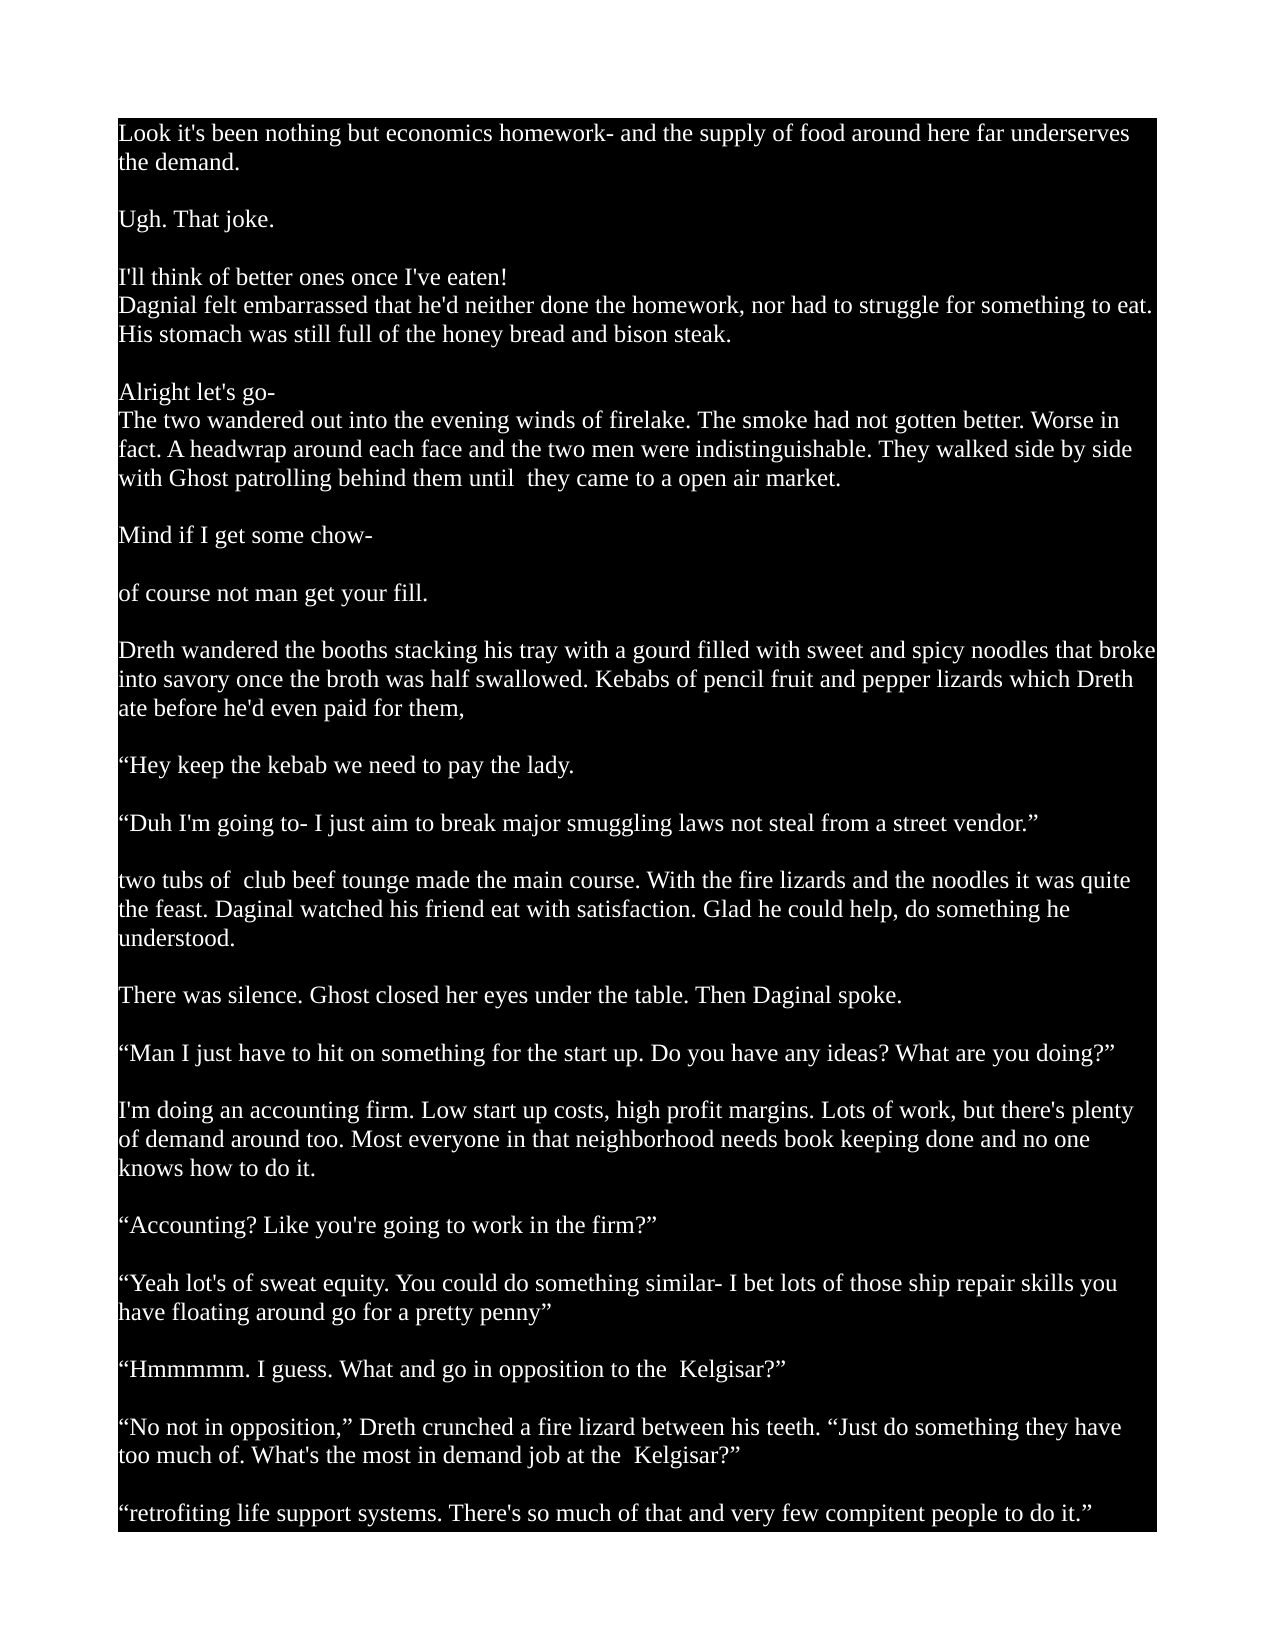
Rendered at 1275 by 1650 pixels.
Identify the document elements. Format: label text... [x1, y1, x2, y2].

text of course not man get your fill. [118, 578, 1157, 607]
text I'm doing an accounting firm. Low start up costs, high profit margins. Lots of work, but there's plenty of demand around too. Most everyone in that neighborhood needs book keeping done and no one knows how to do it. “Accounting? Like you're going to work in the firm?” “Yeah lot's of sweat equity. You could do something similar- I bet lots of those ship repair skills you have floating around go for a pretty penny” “Hmmmmm. I guess. What and go in opposition to the Kelgisar?” “No not in opposition,” Dreth crunched a fire lizard between his teeth. “Just do something they have too much of. What's the most in demand job at the Kelgisar?” “retrofiting life support systems. There's so much of that and very few compitent people to do it.” [118, 1096, 1157, 1527]
text The two wandered out into the evening winds of firelake. The smoke had not gotten better. Worse in fact. A headwrap around each face and the two men were indistinguishable. They walked side by side with Ghost patrolling behind them until they came to a open air market. Mind if I get some chow- [118, 406, 1157, 549]
text There was silence. Ghost closed her eyes under the table. Then Daginal spoke. “Man I just have to hit on something for the start up. Do you have any ideas? What are you doing?” [118, 952, 1157, 1067]
text Look it's been nothing but economics homework- and the supply of food around here far underserves the demand. Ugh. That joke. I'll think of better ones once I've eaten! Dagnial felt embarrassed that he'd neither done the homework, nor had to struggle for something to eat. His stomach was still full of the honey bread and bison steak. Alright let's go- [118, 118, 1157, 406]
text two tubs of club beef tounge made the main course. With the fire lizards and the noodles it was quite the feast. Daginal watched his friend eat with satisfaction. Glad he could help, do something he understood. [118, 866, 1157, 952]
text Dreth wandered the booths stacking his tray with a gourd filled with sweet and spicy noodles that broke into savory once the broth was half swallowed. Kebabs of pencil fruit and pepper lizards which Dreth ate before he'd even paid for them, “Hey keep the kebab we need to pay the lady. “Duh I'm going to- I just aim to break major smuggling laws not steal from a street vendor.” [118, 607, 1157, 837]
